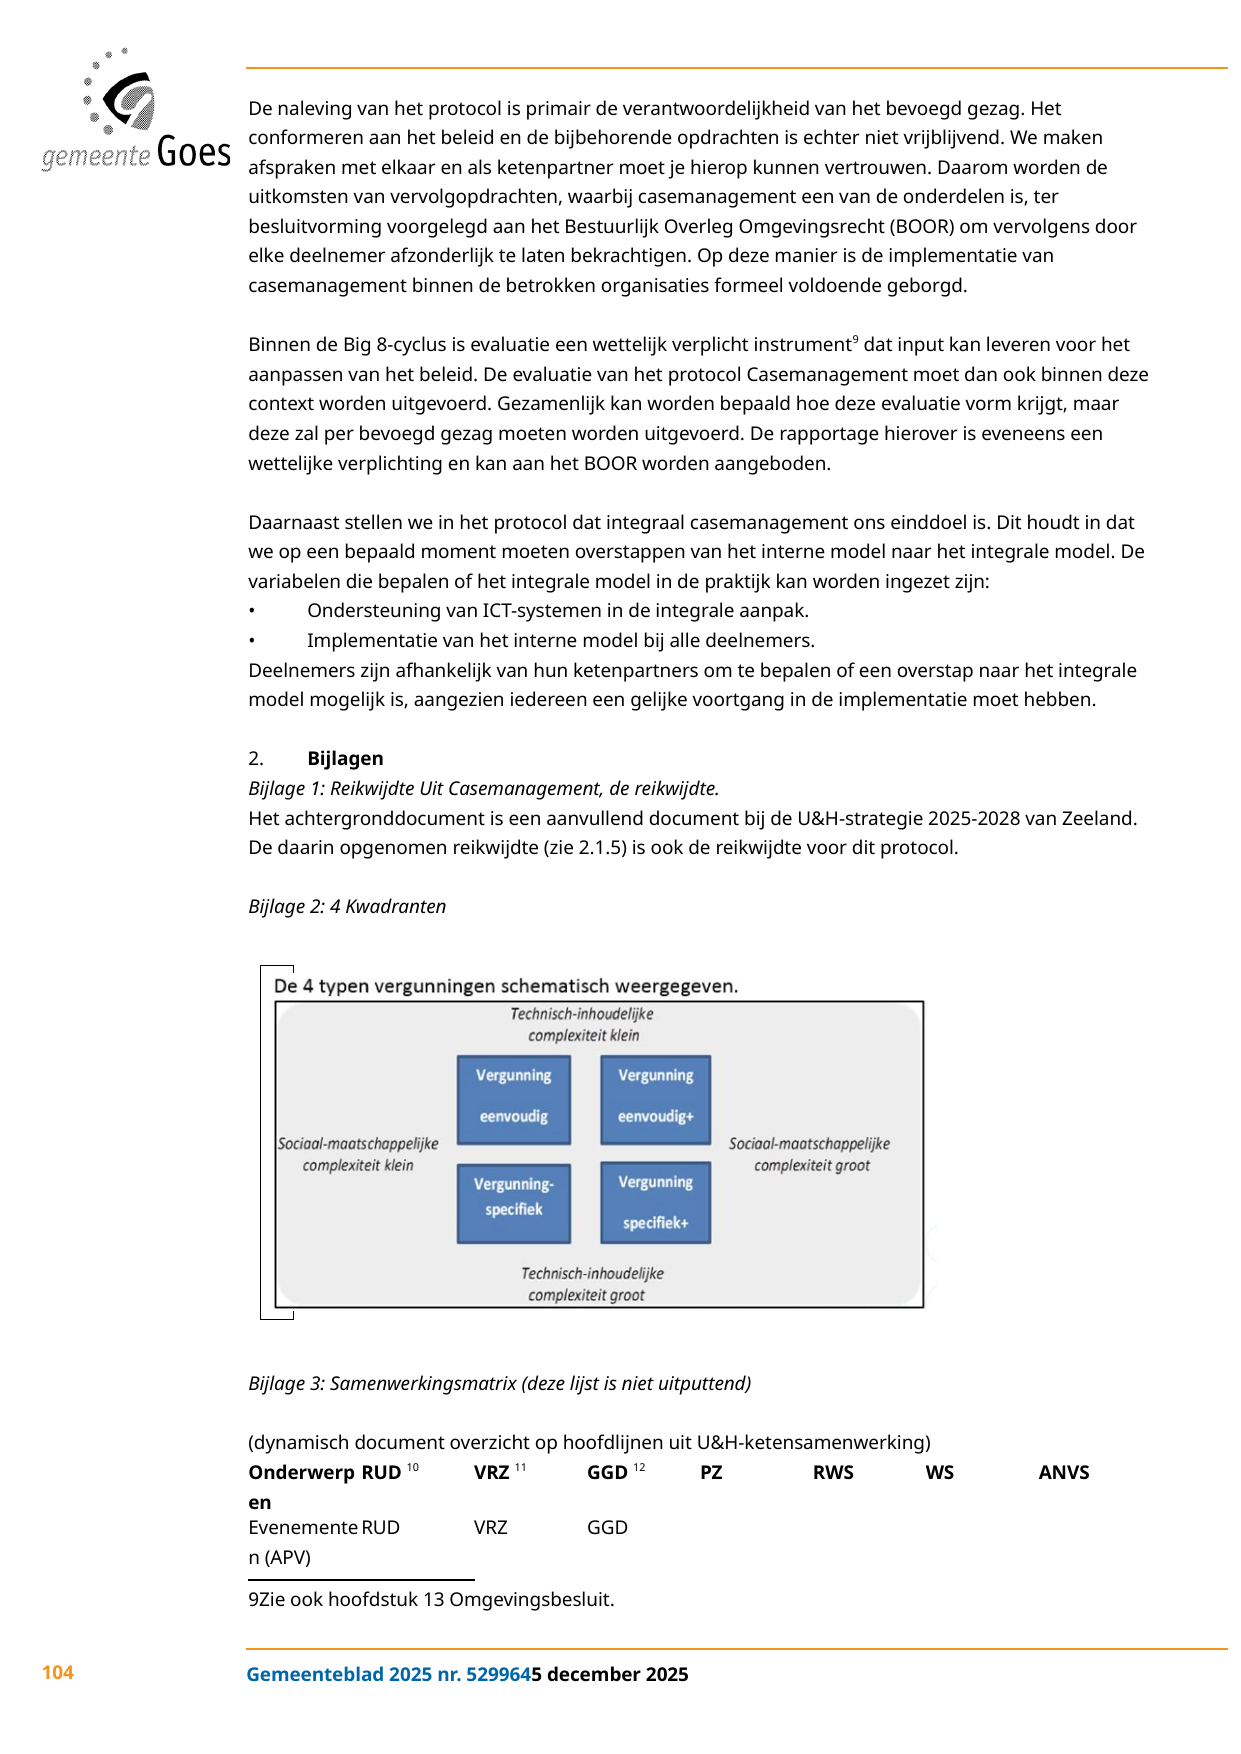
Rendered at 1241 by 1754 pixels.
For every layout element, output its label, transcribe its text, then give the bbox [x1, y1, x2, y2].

table_header RUD [361, 1459, 474, 1514]
table_cell [926, 1515, 1038, 1570]
text Zie ook hoofdstuk 13 Omgevingsbesluit. [248, 1586, 1152, 1612]
table_cell VRZ [474, 1515, 587, 1570]
table_cell RUD [361, 1515, 474, 1570]
table_cell [813, 1515, 926, 1570]
table_header PZ [700, 1459, 813, 1514]
table_cell [1039, 1515, 1152, 1570]
picture [41, 47, 231, 172]
table_header WS [926, 1459, 1038, 1514]
text Bijlage 2: 4 Kwadranten [248, 893, 1152, 919]
table_header GGD [587, 1459, 700, 1514]
text Bijlage 1: Reikwijdte Uit Casemanagement, de reikwijdte. [248, 775, 1152, 801]
table_cell Evenementen (APV) [248, 1515, 361, 1570]
list Bijlagen [248, 746, 1152, 771]
table_header ANVS [1039, 1459, 1152, 1514]
text Daarnaast stellen we in het protocol dat integraal casemanagement ons einddoel is. Dit houdt in dat we op een bepaald moment moeten overstappen van het interne model naar het integrale model. De variabelen die bepalen of het integrale model in de praktijk kan worden ingezet zijn: [248, 509, 1152, 594]
table_header VRZ [474, 1459, 587, 1514]
text Bijlage 3: Samenwerkingsmatrix (deze lijst is niet uitputtend) [248, 1370, 1152, 1396]
list Implementatie van het interne model bij alle deelnemers. [248, 627, 1152, 653]
table_cell GGD [587, 1515, 700, 1570]
picture [268, 973, 1173, 1311]
list Ondersteuning van ICT-systemen in de integrale aanpak. [248, 598, 1152, 623]
text De naleving van het protocol is primair de verantwoordelijkheid van het bevoegd gezag. Het conformeren aan het beleid en de bijbehorende opdrachten is echter niet vrijblijvend. We maken afspraken met elkaar en als ketenpartner moet je hierop kunnen vertrouwen. Daarom worden de uitkomsten van vervolgopdrachten, waarbij casemanagement een van de onderdelen is, ter besluitvorming voorgelegd aan het Bestuurlijk Overleg Omgevingsrecht (BOOR) om vervolgens door elke deelnemer afzonderlijk te laten bekrachtigen. Op deze manier is de implementatie van casemanagement binnen de betrokken organisaties formeel voldoende geborgd. [248, 95, 1152, 298]
text Het achtergronddocument is een aanvullend document bij de U&H-strategie 2025-2028 van Zeeland. De daarin opgenomen reikwijdte (zie 2.1.5) is ook de reikwijdte voor dit protocol. [248, 805, 1152, 860]
text Binnen de Big 8-cyclus is evaluatie een wettelijk verplicht instrument dat input kan leveren voor het aanpassen van het beleid. De evaluatie van het protocol Casemanagement moet dan ook binnen deze context worden uitgevoerd. Gezamenlijk kan worden bepaald hoe deze evaluatie vorm krijgt, maar deze zal per bevoegd gezag moeten worden uitgevoerd. De rapportage hierover is eveneens een wettelijke verplichting en kan aan het BOOR worden aangeboden. [248, 331, 1152, 476]
table_header Onderwerpen [248, 1459, 361, 1514]
text (dynamisch document overzicht op hoofdlijnen uit U&H-ketensamenwerking) [248, 1429, 1152, 1455]
table_cell [700, 1515, 813, 1570]
table_header RWS [813, 1459, 926, 1514]
text Deelnemers zijn afhankelijk van hun ketenpartners om te bepalen of een overstap naar het integrale model mogelijk is, aangezien iedereen een gelijke voortgang in de implementatie moet hebben. [248, 657, 1152, 712]
